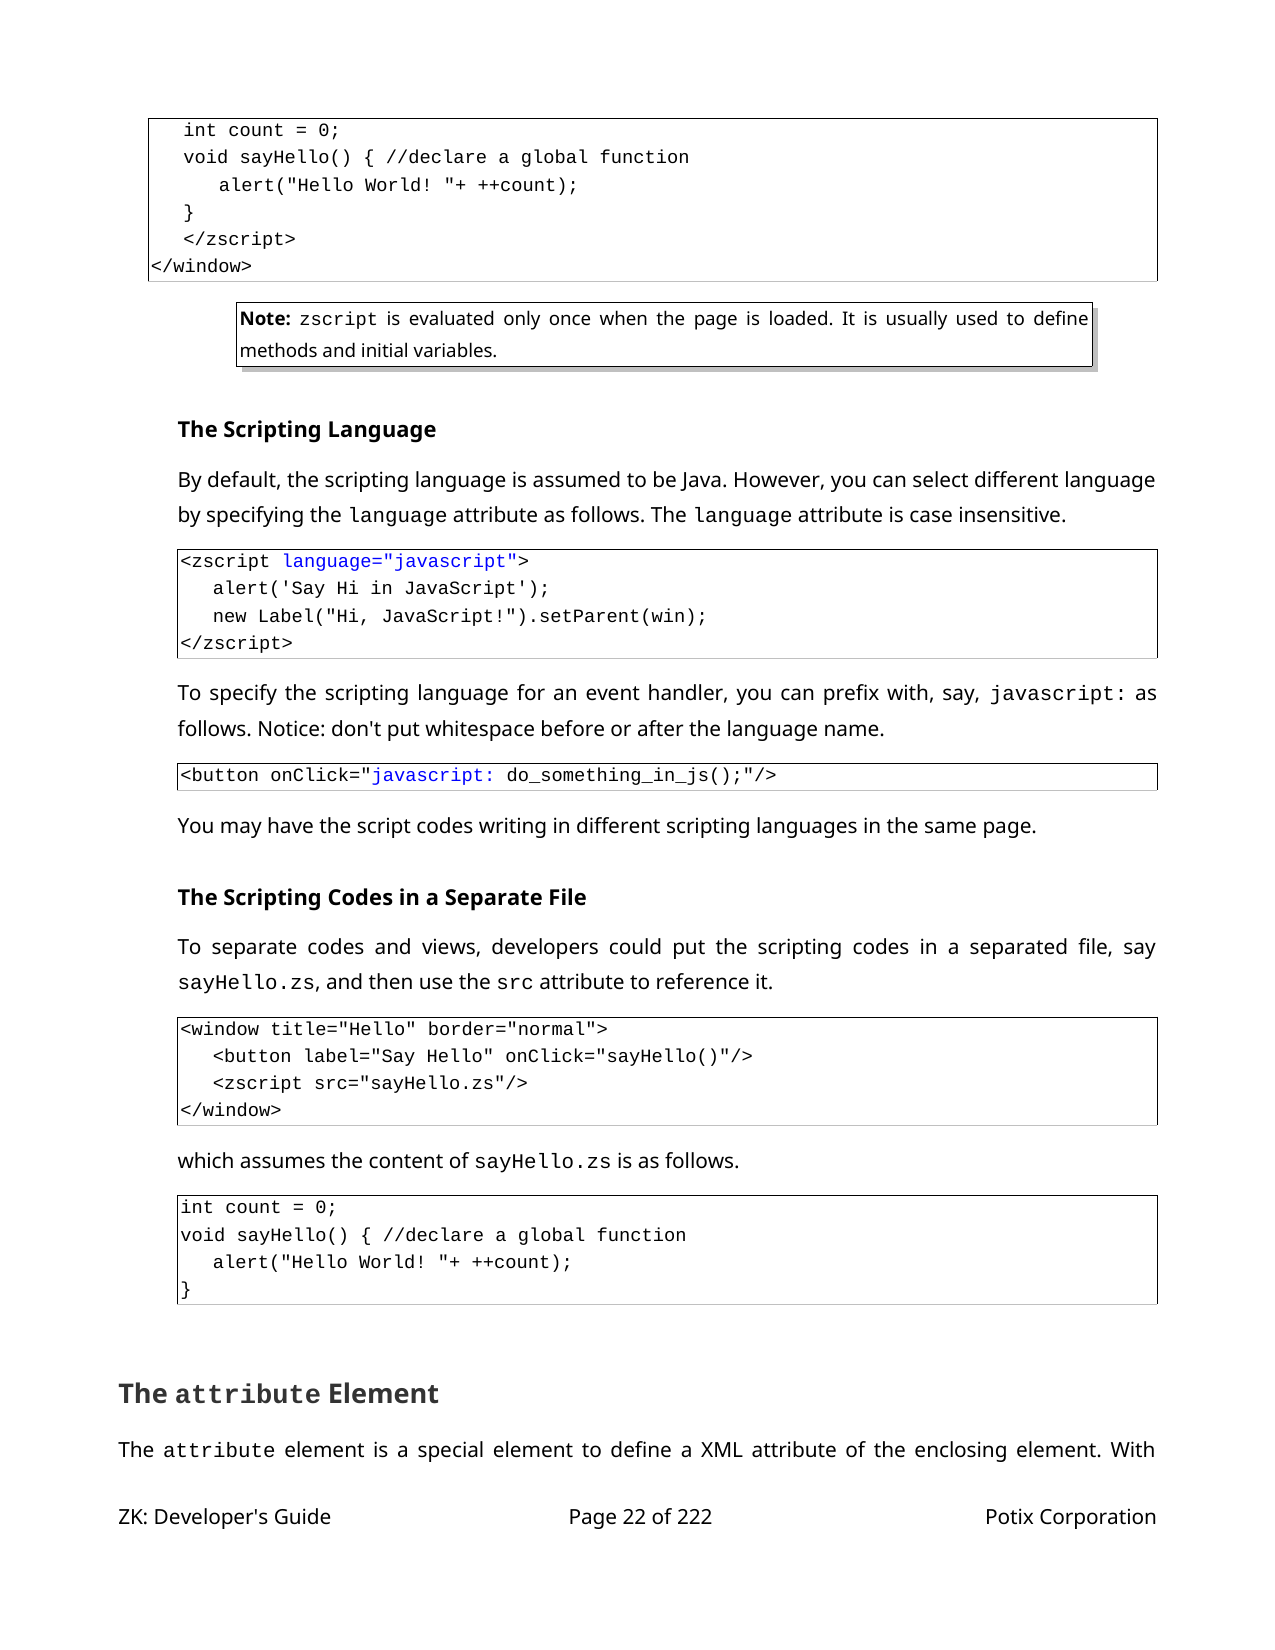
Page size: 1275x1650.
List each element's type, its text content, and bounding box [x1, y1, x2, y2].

subtitle The Scripting Language [177, 414, 1157, 444]
text alert('Say Hi in JavaScript'); [178, 576, 1157, 601]
text <button onClick="javascript: do_something_in_js();"/> [178, 764, 1157, 790]
text By default, the scripting language is assumed to be Java. However, you can select different language by specifying the language attribute as follows. The language attribute is case insensitive. [177, 465, 1157, 528]
text <button label="Say Hello" onClick="sayHello()"/> [178, 1044, 1157, 1068]
text </zscript> [149, 227, 1157, 251]
text </zscript> [178, 631, 1157, 658]
text To specify the scripting language for an event handler, you can prefix with, say, javascript: as follows. Notice: don't put whitespace before or after the language name. [177, 678, 1157, 742]
text } [178, 1277, 1157, 1304]
text </window> [149, 254, 1157, 281]
text You may have the script codes writing in different scripting languages in the same page. [177, 811, 1157, 839]
text void sayHello() { //declare a global function [149, 145, 1157, 169]
text Note: zscript is evaluated only once when the page is loaded. It is usually used to define methods and initial variables. [237, 303, 1092, 366]
text void sayHello() { //declare a global function [178, 1222, 1157, 1247]
text <zscript src="sayHello.zs"/> [178, 1071, 1157, 1095]
text int count = 0; [178, 1196, 1157, 1219]
text <window title="Hello" border="normal"> [178, 1018, 1157, 1041]
text alert("Hello World! "+ ++count); [178, 1249, 1157, 1274]
text which assumes the content of sayHello.zs is as follows. [177, 1146, 1157, 1174]
text alert("Hello World! "+ ++count); [149, 172, 1157, 197]
text int count = 0; [149, 119, 1157, 142]
text The attribute element is a special element to define a XML attribute of the enclosing element. With [118, 1435, 1157, 1464]
text <zscript language="javascript"> [178, 550, 1157, 573]
text </window> [178, 1098, 1157, 1125]
subtitle The Scripting Codes in a Separate File [177, 882, 1157, 912]
text } [149, 200, 1157, 224]
subtitle The attribute Element [118, 1375, 1157, 1412]
text new Label("Hi, JavaScript!").setParent(win); [178, 603, 1157, 628]
text To separate codes and views, developers could put the scripting codes in a separated file, say sayHello.zs, and then use the src attribute to reference it. [177, 932, 1157, 996]
